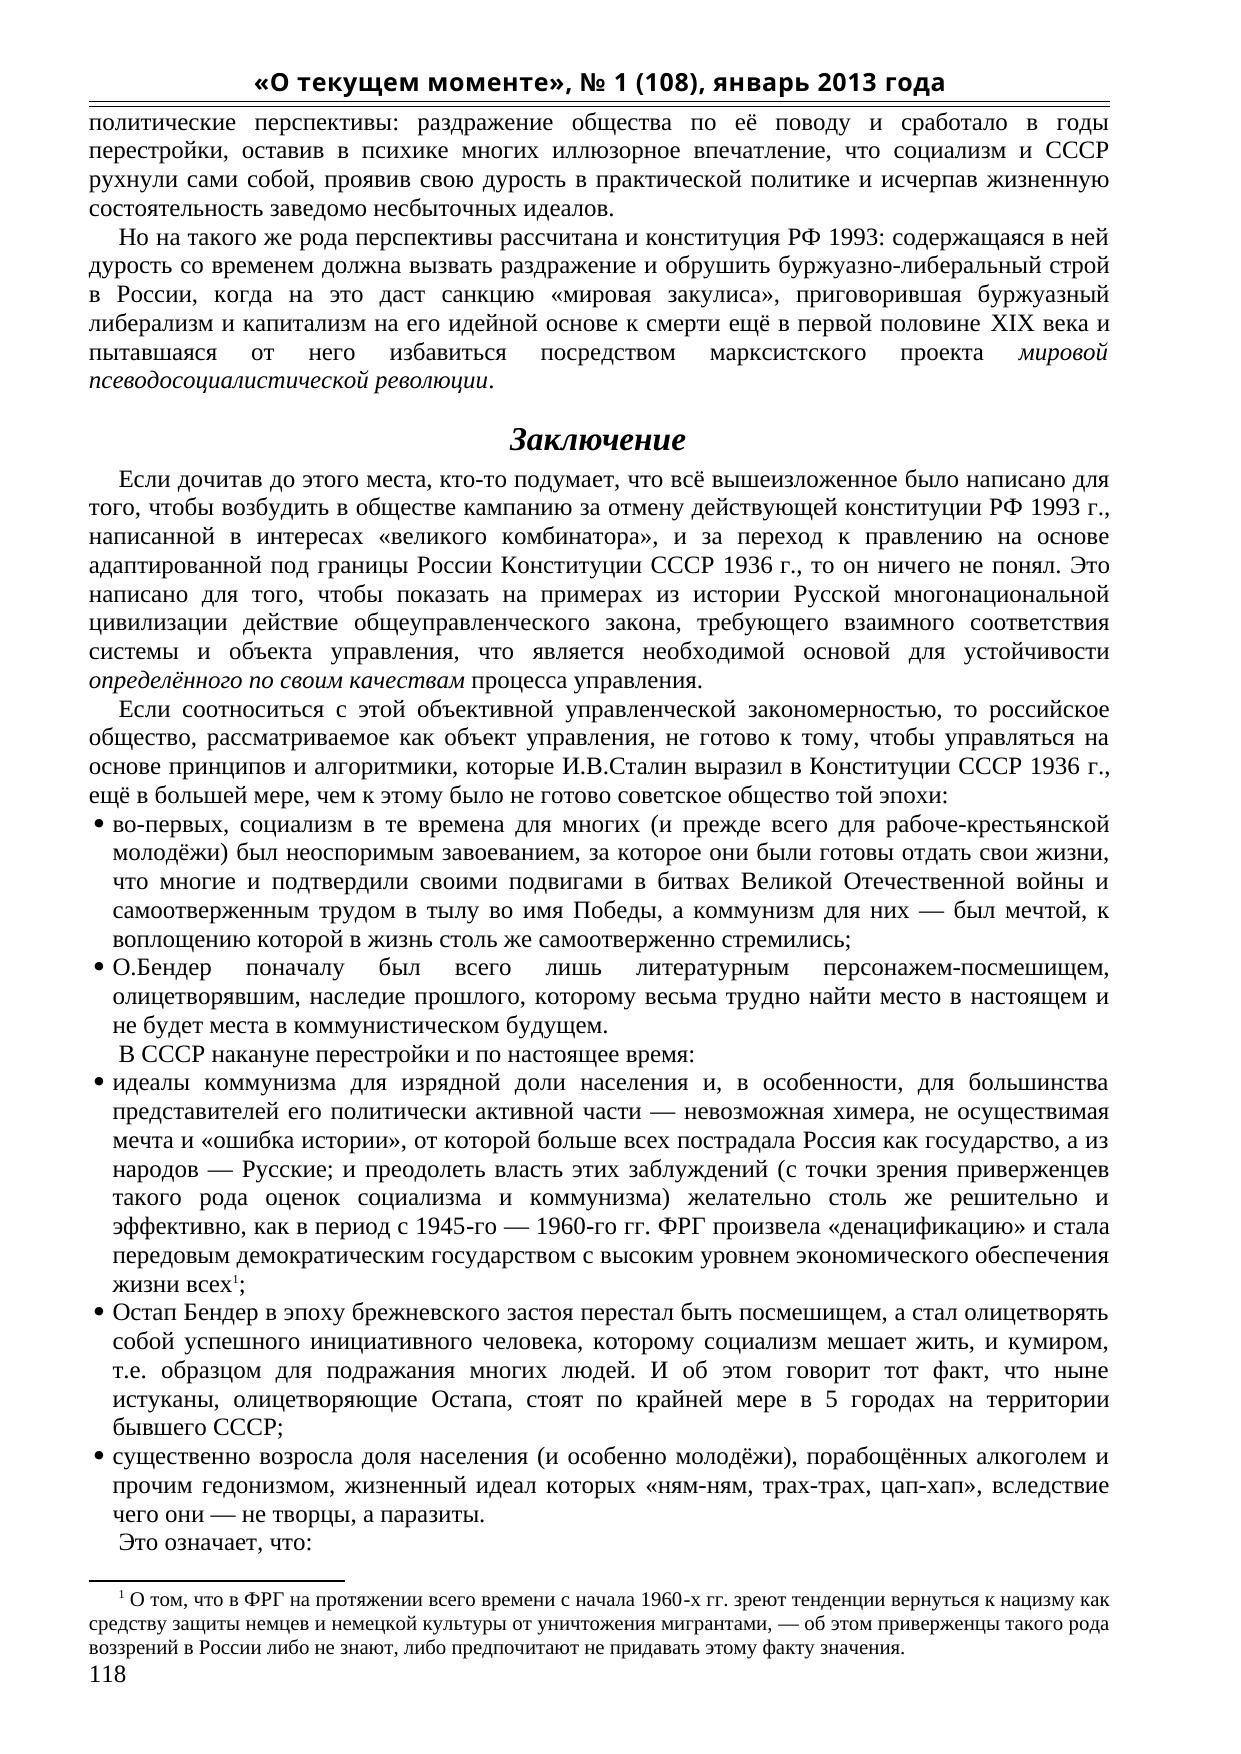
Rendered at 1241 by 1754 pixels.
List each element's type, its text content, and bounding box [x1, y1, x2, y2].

text В СССР накануне перестройки и по настоящее время: [89, 1039, 1110, 1067]
list существенно возросла доля населения (и особенно молодёжи), порабощённых алкоголем и прочим гедонизмом, жизненный идеал которых «ням-ням, трах-трах, цап-хап», вследствие чего они — не творцы, а паразиты. [94, 1441, 1110, 1527]
subtitle Заключение [89, 419, 1110, 457]
text Если соотноситься с этой объективной управленческой закономерностью, то российское общество, рассматриваемое как объект управления, не готово к тому, чтобы управляться на основе принципов и алгоритмики, которые И.В.Сталин выразил в Конституции СССР 1936 г., ещё в большей мере, чем к этому было не готово советское общество той эпохи: [89, 694, 1110, 809]
text Если дочитав до этого места, кто-то подумает, что всё вышеизложенное было написано для того, чтобы возбудить в обществе кампанию за отмену действующей конституции РФ 1993 г., написанной в интересах «великого комбинатора», и за переход к правлению на основе адаптированной под границы России Конституции СССР 1936 г., то он ничего не понял. Это написано для того, чтобы показать на примерах из истории Русской многонациональной цивилизации действие общеуправленческого закона, требующего взаимного соответствия системы и объекта управления, что является необходимой основой для устойчивости определённого по своим качествам процесса управления. [89, 464, 1110, 694]
list во-первых, социализм в те времена для многих (и прежде всего для рабоче-крестьянской молодёжи) был неоспоримым завоеванием, за которое они были готовы отдать свои жизни, что многие и подтвердили своими подвигами в битвах Великой Отечественной войны и самоотверженным трудом в тылу во имя Победы, а коммунизм для них — был мечтой, к воплощению которой в жизнь столь же самоотверженно стремились; [94, 809, 1110, 952]
list О том, что в ФРГ на протяжении всего времени с начала 1960‑х гг. зреют тенденции вернуться к нацизму как средству защиты немцев и немецкой культуры от уничтожения мигрантами, — об этом приверженцы такого рода воззрений в России либо не знают, либо предпочитают не придавать этому факту значения. [89, 1587, 1110, 1659]
list О.Бендер поначалу был всего лишь литературным персонажем-посмешищем, олицетворявшим, наследие прошлого, которому весьма трудно найти место в настоящем и не будет места в коммунистическом будущем. [94, 952, 1110, 1039]
text Это означает, что: [89, 1527, 1110, 1556]
list Остап Бендер в эпоху брежневского застоя перестал быть посмешищем, а стал олицетворять собой успешного инициативного человека, которому социализм мешает жить, и кумиром, т.е. образцом для подражания многих людей. И об этом говорит тот факт, что ныне истуканы, олицетворяющие Остапа, стоят по крайней мере в 5 городах на территории бывшего СССР; [94, 1297, 1110, 1441]
list идеалы коммунизма для изрядной доли населения и, в особенности, для большинства представителей его политически активной части — невозможная химера, не осуществимая мечта и «ошибка истории», от которой больше всех пострадала Россия как государство, а из народов — Русские; и преодолеть власть этих заблуждений (с точки зрения приверженцев такого рода оценок социализма и коммунизма) желательно столь же решительно и эффективно, как в период с 1945‑го — 1960‑го гг. ФРГ произвела «денацификацию» и стала передовым демократическим государством с высоким уровнем экономического обеспечения жизни всех; [94, 1067, 1110, 1297]
text Но на такого же рода перспективы рассчитана и конституция РФ 1993: содержащаяся в ней дурость со временем должна вызвать раздражение и обрушить буржуазно-либеральный строй в России, когда на это даст санкцию «мировая закулиса», приговорившая буржуазный либерализм и капитализм на его идейной основе к смерти ещё в первой половине XIX века и пытавшаяся от него избавиться посредством марксистского проекта мировой псеводосоциалистической революции. [89, 222, 1110, 394]
text политические перспективы: раздражение общества по её поводу и сработало в годы перестройки, оставив в психике многих иллюзорное впечатление, что социализм и СССР рухнули сами собой, проявив свою дурость в практической политике и исчерпав жизненную состоятельность заведомо несбыточных идеалов. [89, 107, 1110, 222]
